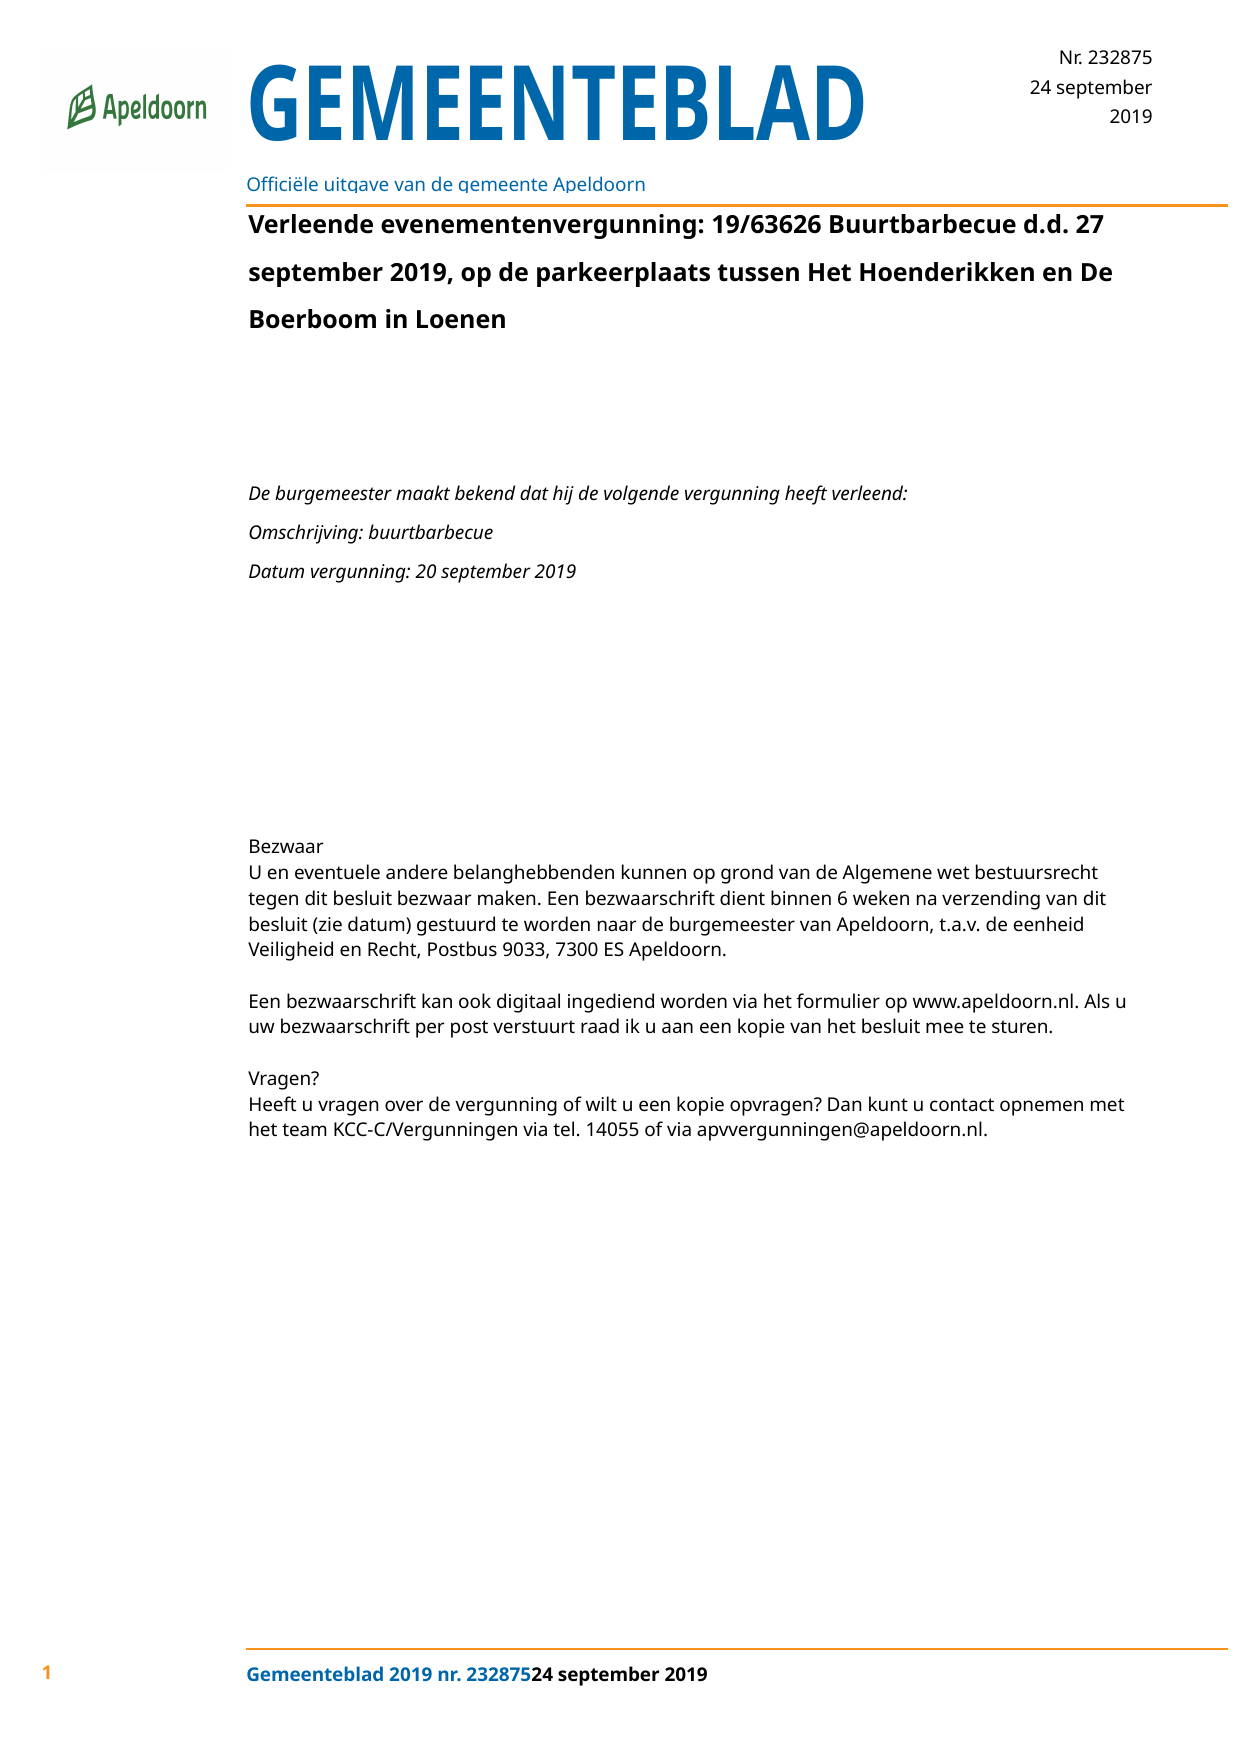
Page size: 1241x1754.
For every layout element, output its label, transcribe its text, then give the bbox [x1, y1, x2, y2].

text Datum vergunning: 20 september 2019 [248, 558, 1152, 584]
text Bezwaar [248, 834, 1152, 859]
picture [41, 47, 231, 172]
text Verleende evenementenvergunning: 19/63626 Buurtbarbecue d.d. 27 september 2019, op de parkeerplaats tussen Het Hoenderikken en De Boerboom in Loenen [248, 207, 1152, 336]
text Vragen? [248, 1065, 1152, 1091]
text U en eventuele andere belanghebbenden kunnen op grond van de Algemene wet bestuursrecht tegen dit besluit bezwaar maken. Een bezwaarschrift dient binnen 6 weken na verzending van dit besluit (zie datum) gestuurd te worden naar de burgemeester van Apeldoorn, t.a.v. de eenheid Veiligheid en Recht, Postbus 9033, 7300 ES Apeldoorn. [248, 859, 1152, 962]
text Een bezwaarschrift kan ook digitaal ingediend worden via het formulier op www.apeldoorn.nl. Als u uw bezwaarschrift per post verstuurt raad ik u aan een kopie van het besluit mee te sturen. [248, 988, 1152, 1039]
text Heeft u vragen over de vergunning of wilt u een kopie opvragen? Dan kunt u contact opnemen met het team KCC-C/Vergunningen via tel. 14055 of via apvvergunningen@apeldoorn.nl. [248, 1091, 1152, 1142]
text Omschrijving: buurtbarbecue [248, 519, 1152, 545]
text De burgemeester maakt bekend dat hij de volgende vergunning heeft verleend: [248, 480, 1152, 506]
